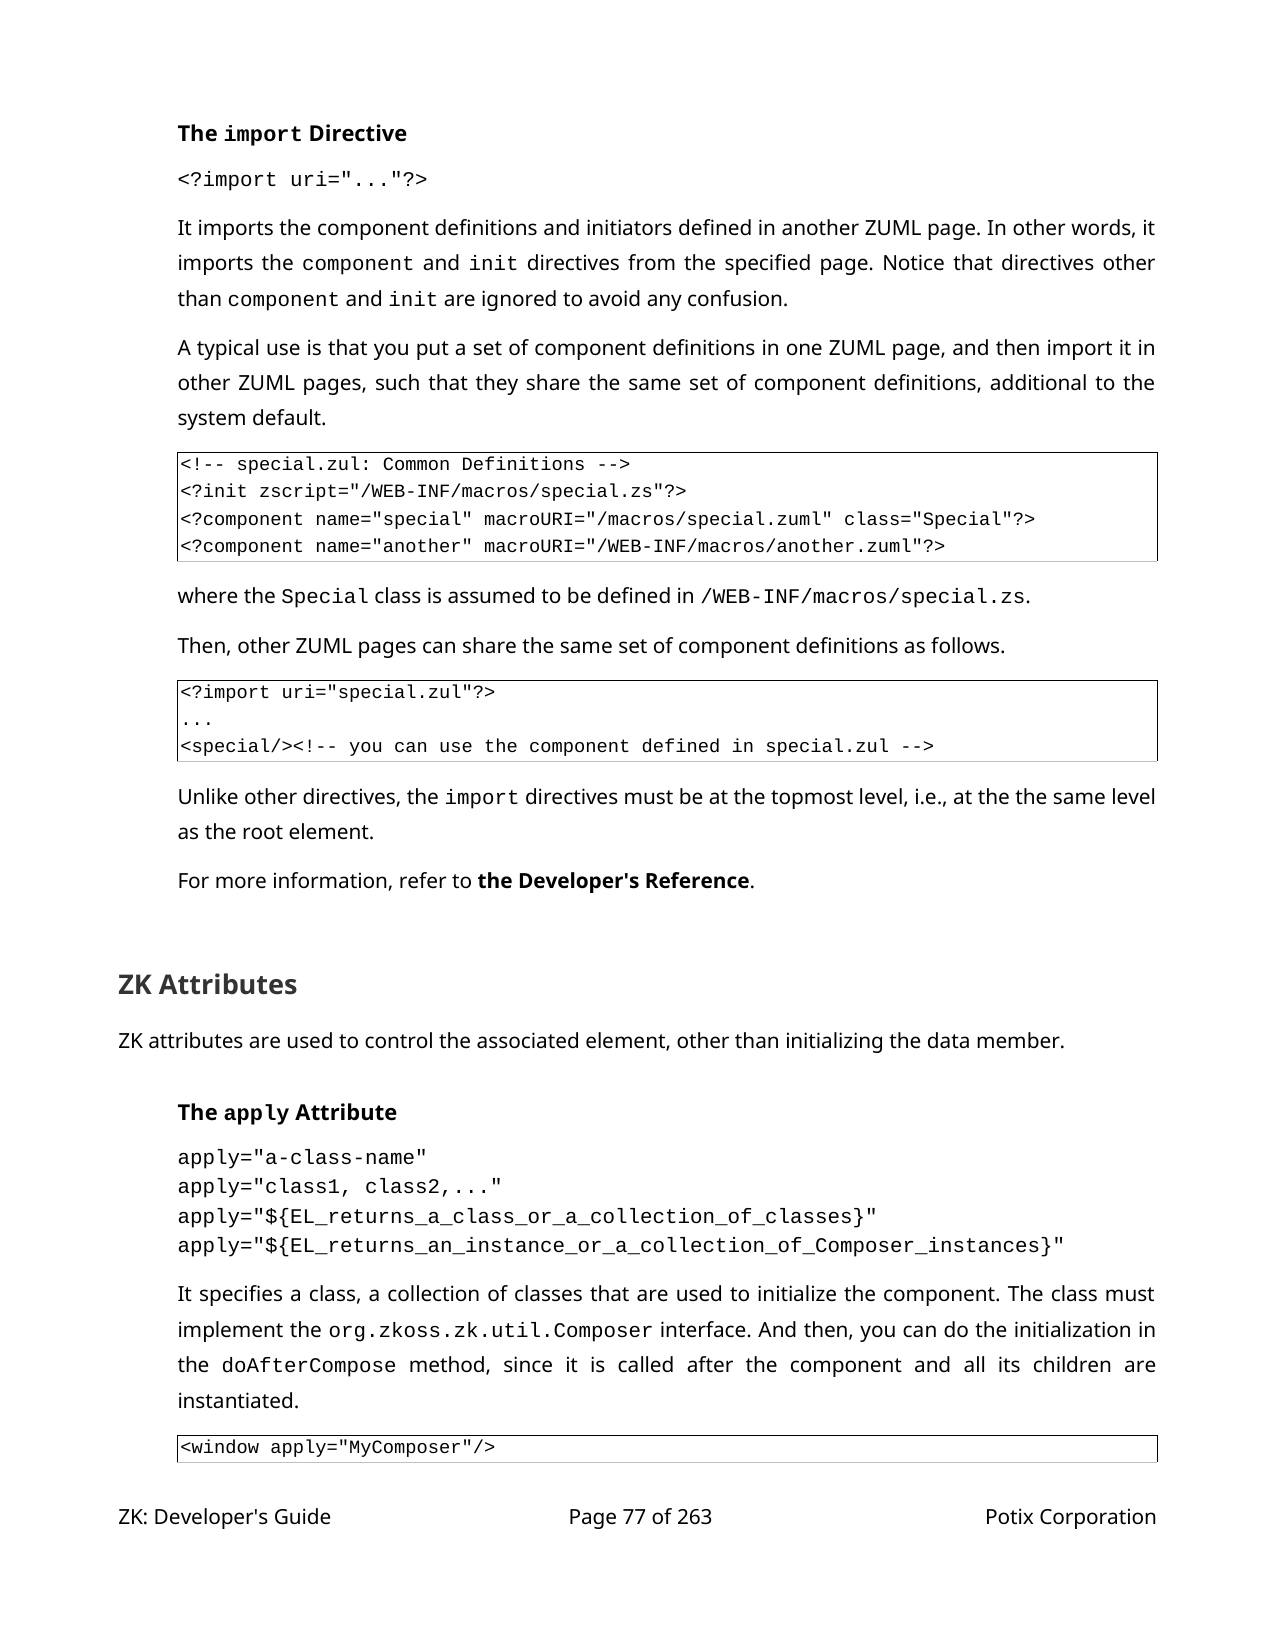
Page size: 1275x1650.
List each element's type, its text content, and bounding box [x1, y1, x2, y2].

text ZK attributes are used to control the associated element, other than initializing the data member. [118, 1026, 1157, 1054]
text ... [178, 707, 1157, 731]
subtitle ZK Attributes [118, 965, 1157, 1002]
text Unlike other directives, the import directives must be at the topmost level, i.e., at the the same level as the root element. [177, 782, 1157, 846]
text <special/><!-- you can use the component defined in special.zul --> [178, 734, 1157, 761]
text It imports the component definitions and initiators defined in another ZUML page. In other words, it imports the component and init directives from the specified page. Notice that directives other than component and init are ignored to avoid any confusion. [177, 213, 1157, 312]
text For more information, refer to the Developer's Reference. [177, 866, 1157, 894]
text A typical use is that you put a set of component definitions in one ZUML page, and then import it in other ZUML pages, such that they share the same set of component definitions, additional to the system default. [177, 333, 1157, 432]
text apply="a-class-name" apply="class1, class2,..." apply="${EL_returns_a_class_or_a_collection_of_classes}" apply="${EL_returns_an_instance_or_a_collection_of_Composer_instances}" [177, 1147, 1157, 1259]
text <?import uri="..."?> [177, 169, 1157, 192]
text <?component name="another" macroURI="/WEB-INF/macros/another.zuml"?> [178, 534, 1157, 561]
text <!-- special.zul: Common Definitions --> [178, 453, 1157, 476]
text It specifies a class, a collection of classes that are used to initialize the component. The class must implement the org.zkoss.zk.util.Composer interface. And then, you can do the initialization in the doAfterCompose method, since it is called after the component and all its children are instantiated. [177, 1279, 1157, 1414]
text Then, other ZUML pages can share the same set of component definitions as follows. [177, 631, 1157, 659]
text <?component name="special" macroURI="/macros/special.zuml" class="Special"?> [178, 507, 1157, 531]
text <?init zscript="/WEB-INF/macros/special.zs"?> [178, 479, 1157, 504]
text where the Special class is assumed to be defined in /WEB-INF/macros/special.zs. [177, 582, 1157, 610]
subtitle The apply Attribute [177, 1097, 1157, 1127]
subtitle The import Directive [177, 118, 1157, 148]
text <window apply="MyComposer"/> [178, 1436, 1157, 1462]
text <?import uri="special.zul"?> [178, 681, 1157, 704]
